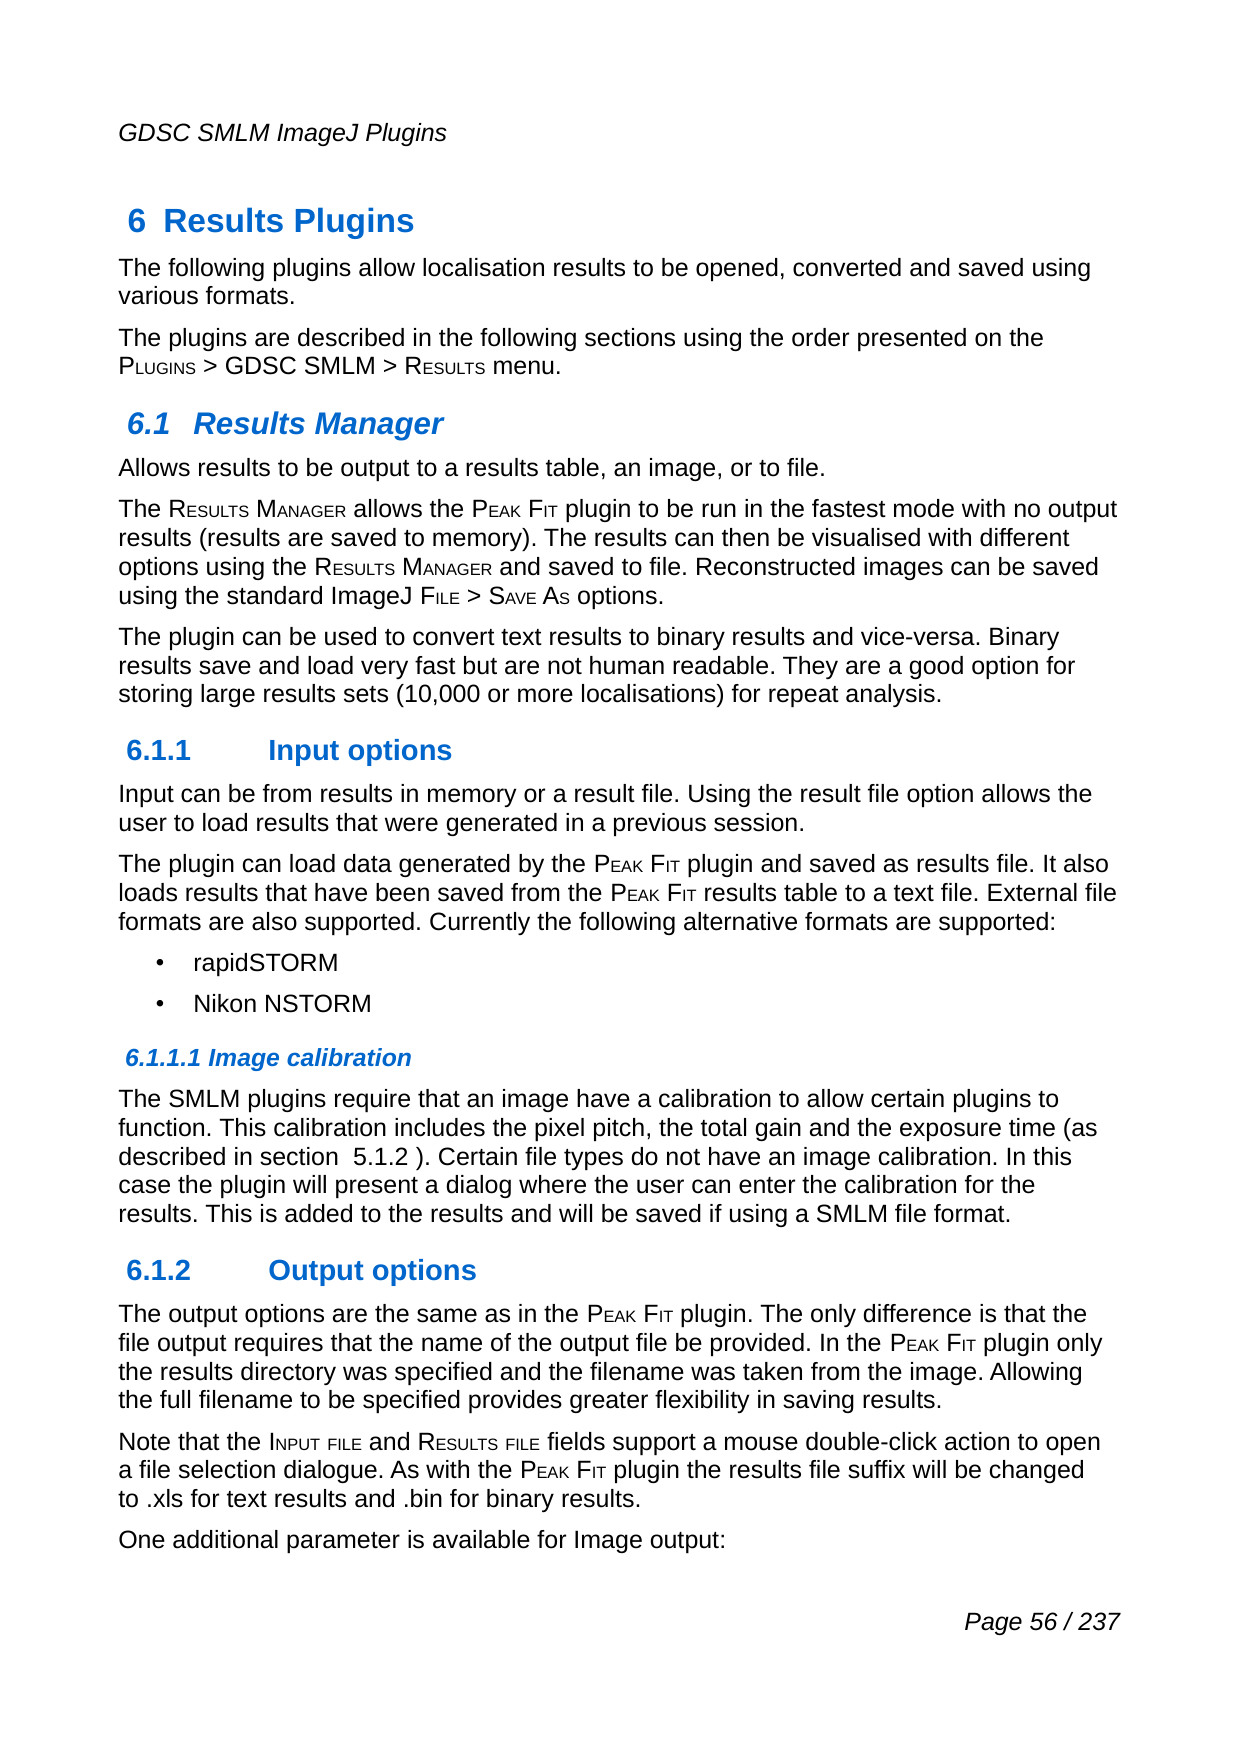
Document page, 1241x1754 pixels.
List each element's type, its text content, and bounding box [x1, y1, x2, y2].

text The plugin can be used to convert text results to binary results and vice-versa. Binary results save and load very fast but are not human readable. They are a good option for storing large results sets (10,000 or more localisations) for repeat analysis. [118, 622, 1122, 708]
subtitle Image calibration [118, 1043, 1122, 1072]
text The following plugins allow localisation results to be opened, converted and saved using various formats. [118, 252, 1122, 310]
text The plugin can load data generated by the Peak Fit plugin and saved as results file. It also loads results that have been saved from the Peak Fit results table to a text file. External file formats are also supported. Currently the following alternative formats are supported: [118, 849, 1122, 935]
text One additional parameter is available for Image output: [118, 1525, 1122, 1554]
text Allows results to be output to a results table, an image, or to file. [118, 453, 1122, 482]
subtitle Results Manager [118, 405, 1122, 441]
text The SMLM plugins require that an image have a calibration to allow certain plugins to function. This calibration includes the pixel pitch, the total gain and the exposure time (as described in section 5.1.2). Certain file types do not have an image calibration. In this case the plugin will present a dialog where the user can enter the calibration for the results. This is added to the results and will be saved if using a SMLM file format. [118, 1084, 1122, 1228]
subtitle Results Plugins [118, 201, 1122, 240]
text Note that the Input file and Results file fields support a mouse double-click action to open a file selection dialogue. As with the Peak Fit plugin the results file suffix will be changed to .xls for text results and .bin for binary results. [118, 1426, 1122, 1513]
text Input can be from results in memory or a result file. Using the result file option allows the user to load results that were generated in a previous session. [118, 779, 1122, 837]
text The Results Manager allows the Peak Fit plugin to be run in the fastest mode with no output results (results are saved to memory). The results can then be visualised with different options using the Results Manager and saved to file. Reconstructed images can be saved using the standard ImageJ File > Save As options. [118, 494, 1122, 609]
text The plugins are described in the following sections using the order presented on the Plugins > GDSC SMLM > Results menu. [118, 322, 1122, 380]
subtitle Input options [118, 733, 1122, 767]
list Nikon NSTORM [156, 989, 1122, 1018]
list rapidSTORM [156, 948, 1122, 977]
subtitle Output options [118, 1253, 1122, 1286]
text The output options are the same as in the Peak Fit plugin. The only difference is that the file output requires that the name of the output file be provided. In the Peak Fit plugin only the results directory was specified and the filename was taken from the image. Allowing the full filename to be specified provides greater flexibility in saving results. [118, 1299, 1122, 1414]
